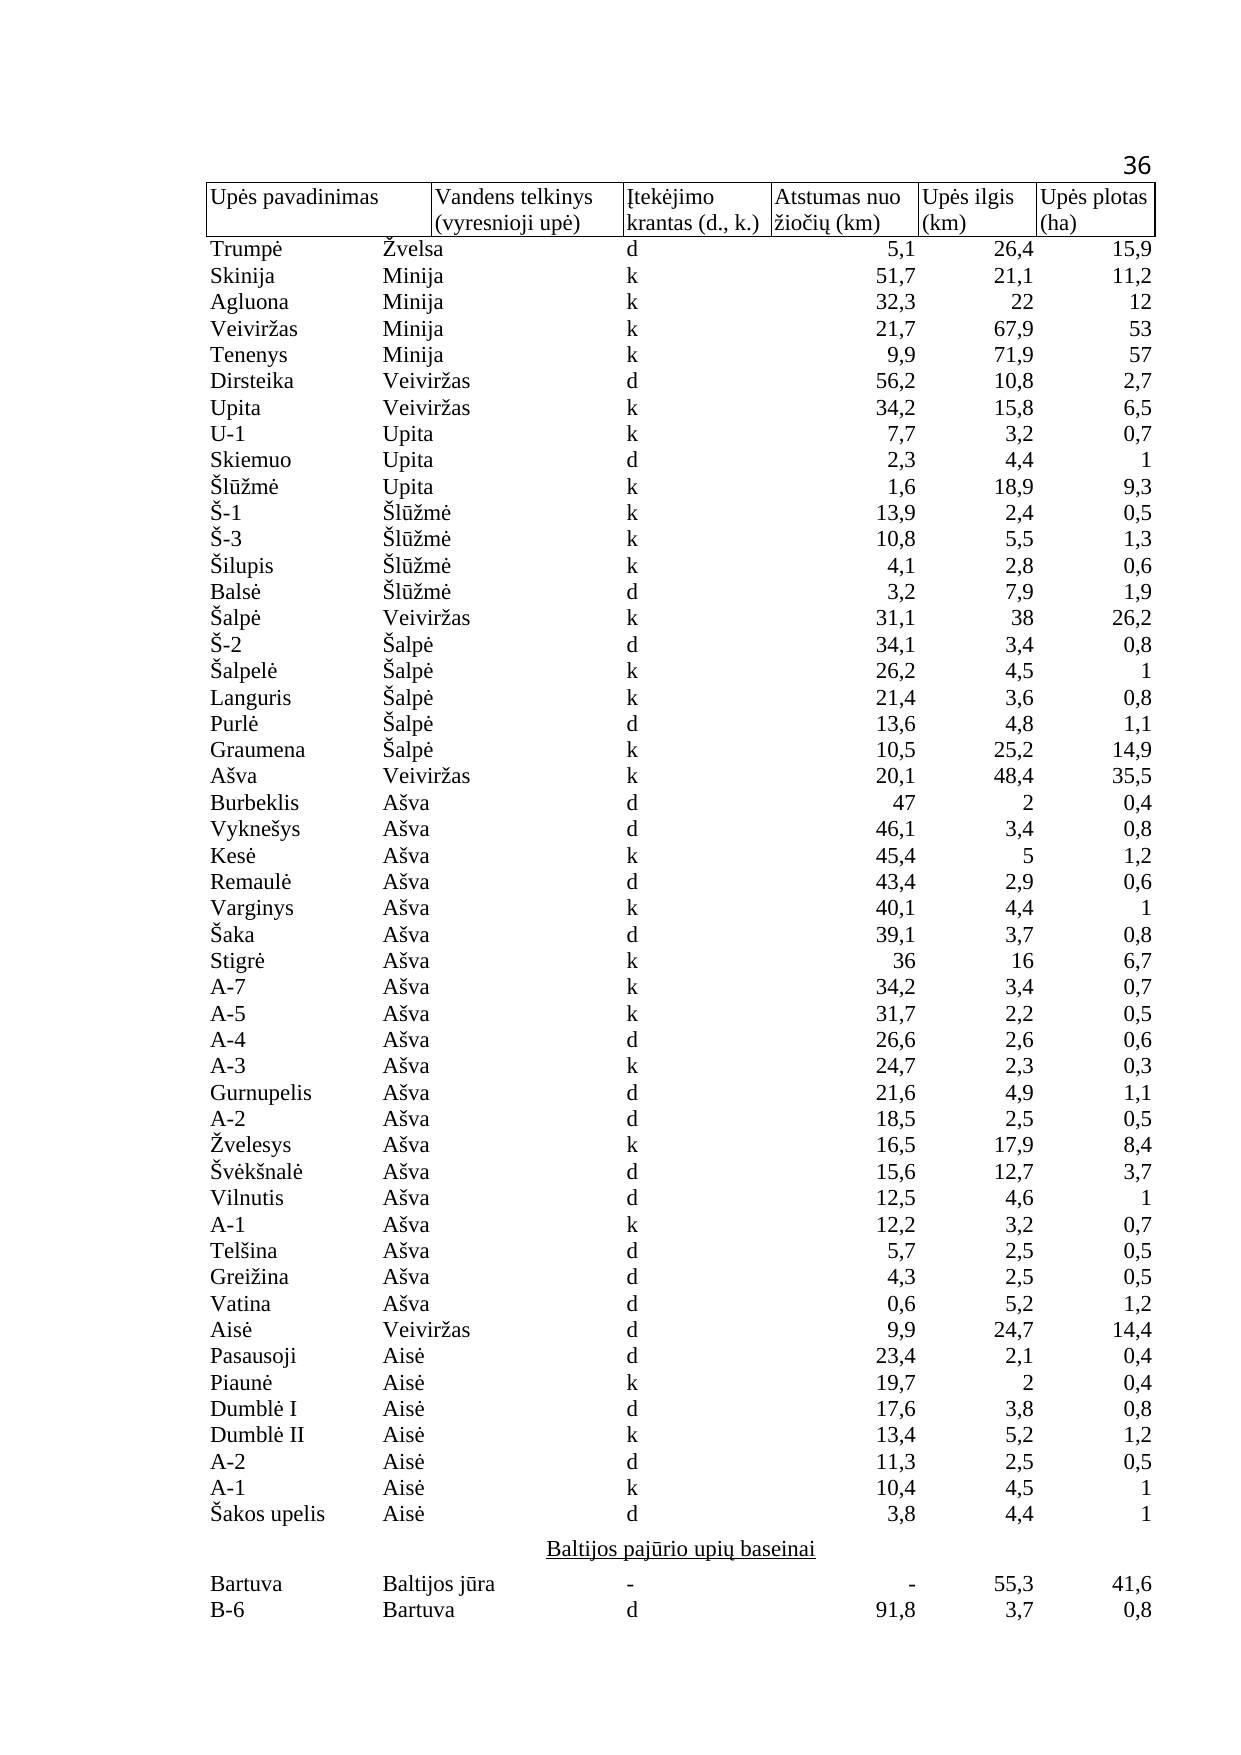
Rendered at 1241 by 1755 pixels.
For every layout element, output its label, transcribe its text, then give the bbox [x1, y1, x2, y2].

table_cell Tenenys [207, 341, 379, 367]
table_cell 41,6 [1037, 1570, 1155, 1596]
table_cell Vatina [207, 1290, 379, 1316]
table_cell Ašva [379, 1263, 623, 1290]
table_cell - [623, 1570, 771, 1596]
table_cell Žvelesys [207, 1132, 379, 1158]
table_cell 24,7 [771, 1053, 919, 1079]
table_cell 2 [919, 1369, 1037, 1395]
table_cell Aisė [379, 1501, 623, 1527]
table_cell d [623, 868, 771, 894]
table_cell d [623, 710, 771, 736]
table_cell A-1 [207, 1474, 379, 1501]
table_cell d [623, 1026, 771, 1052]
table_cell 5,2 [919, 1290, 1037, 1316]
table_cell 2,3 [771, 446, 919, 473]
table_cell Vyknešys [207, 815, 379, 842]
table_cell 0,6 [1037, 1026, 1155, 1052]
table_cell 26,2 [771, 657, 919, 683]
table_header Upės ilgis (km) [919, 183, 1036, 236]
table_cell 0,6 [1037, 552, 1155, 578]
table_cell 20,1 [771, 763, 919, 789]
table_cell 0,3 [1037, 1053, 1155, 1079]
table_cell 4,4 [919, 894, 1037, 921]
table_cell 0,7 [1037, 1211, 1155, 1237]
table_cell Aisė [379, 1395, 623, 1421]
table_cell 34,1 [771, 631, 919, 657]
table_cell 17,6 [771, 1395, 919, 1421]
table_cell Veiviržas [379, 1316, 623, 1342]
table_cell 3,8 [919, 1395, 1037, 1421]
table_cell 31,7 [771, 1000, 919, 1026]
table_cell 0,8 [1037, 684, 1155, 710]
table_cell d [623, 1263, 771, 1290]
table_cell 10,8 [771, 525, 919, 552]
table_cell 26,2 [1037, 605, 1155, 631]
table_cell 0,5 [1037, 1000, 1155, 1026]
table_cell 1 [1037, 657, 1155, 683]
table_cell Veiviržas [207, 315, 379, 341]
table_cell k [623, 947, 771, 973]
table_cell Dumblė I [207, 1395, 379, 1421]
table_cell Gurnupelis [207, 1079, 379, 1105]
table_cell Ašva [379, 1053, 623, 1079]
table_cell Aisė [379, 1421, 623, 1448]
table_cell Minija [379, 288, 623, 314]
table_cell k [623, 473, 771, 499]
table_cell 1 [1037, 1501, 1155, 1527]
table_cell d [623, 1105, 771, 1132]
table_cell Upita [379, 420, 623, 446]
table_cell Žvelsa [379, 237, 623, 262]
table_cell A-5 [207, 1000, 379, 1026]
table_cell 2,5 [919, 1263, 1037, 1290]
table_cell 5,1 [771, 237, 919, 262]
table_cell 51,7 [771, 262, 919, 288]
table_cell 2,5 [919, 1237, 1037, 1263]
table_cell d [623, 1448, 771, 1474]
table_cell 4,6 [919, 1184, 1037, 1211]
table_cell 2,2 [919, 1000, 1037, 1026]
table_cell Stigrė [207, 947, 379, 973]
table_cell 13,9 [771, 499, 919, 525]
table_cell 1,1 [1037, 1079, 1155, 1105]
table_cell A-2 [207, 1448, 379, 1474]
table_cell Pasausoji [207, 1343, 379, 1369]
table_cell 48,4 [919, 763, 1037, 789]
table_cell Trumpė [207, 237, 379, 262]
table_cell d [623, 1290, 771, 1316]
table_cell Šalpė [379, 684, 623, 710]
table_cell 9,3 [1037, 473, 1155, 499]
table_cell A-3 [207, 1053, 379, 1079]
table_cell k [623, 842, 771, 868]
table_cell d [623, 1596, 771, 1623]
table_cell 0,8 [1037, 815, 1155, 842]
table_cell Veiviržas [379, 763, 623, 789]
table_cell Veiviržas [379, 367, 623, 394]
table_header Atstumas nuo žiočių (km) [772, 183, 918, 236]
table_cell Burbeklis [207, 789, 379, 815]
table_cell 2,4 [919, 499, 1037, 525]
table_cell 5,7 [771, 1237, 919, 1263]
table_cell k [623, 684, 771, 710]
table_cell 7,9 [919, 578, 1037, 604]
table_cell Aisė [379, 1369, 623, 1395]
table_cell Upita [379, 446, 623, 473]
table_cell Aisė [379, 1343, 623, 1369]
table_cell 39,1 [771, 921, 919, 947]
table_cell 4,4 [919, 1501, 1037, 1527]
table_cell d [623, 578, 771, 604]
table_cell 45,4 [771, 842, 919, 868]
table_cell 3,7 [919, 1596, 1037, 1623]
table_cell 40,1 [771, 894, 919, 921]
table_cell 43,4 [771, 868, 919, 894]
table_cell B-6 [207, 1596, 379, 1623]
table_cell 1,9 [1037, 578, 1155, 604]
table_cell Minija [379, 341, 623, 367]
table_cell 1,2 [1037, 842, 1155, 868]
table_cell 3,4 [919, 815, 1037, 842]
table_cell Šlūžmė [207, 473, 379, 499]
table_cell Ašva [379, 1132, 623, 1158]
table_cell Ašva [379, 1237, 623, 1263]
table_cell Šalpė [379, 710, 623, 736]
table_cell 18,5 [771, 1105, 919, 1132]
table_cell 3,2 [919, 420, 1037, 446]
table_cell Upita [379, 473, 623, 499]
table_cell 10,5 [771, 736, 919, 763]
table_cell 5 [919, 842, 1037, 868]
table_cell 1,1 [1037, 710, 1155, 736]
table_cell Bartuva [207, 1570, 379, 1596]
table_cell 53 [1037, 315, 1155, 341]
table_cell k [623, 894, 771, 921]
table_cell 5,2 [919, 1421, 1037, 1448]
table_cell Varginys [207, 894, 379, 921]
table_cell 1,2 [1037, 1421, 1155, 1448]
table_cell 18,9 [919, 473, 1037, 499]
table_cell 0,4 [1037, 1343, 1155, 1369]
table_cell k [623, 525, 771, 552]
table_cell Šalpė [207, 605, 379, 631]
table_cell Ašva [379, 921, 623, 947]
table_cell 1,2 [1037, 1290, 1155, 1316]
table_cell Šilupis [207, 552, 379, 578]
table_cell 56,2 [771, 367, 919, 394]
table_cell Šalpė [379, 657, 623, 683]
table_cell k [623, 1211, 771, 1237]
table_cell Agluona [207, 288, 379, 314]
table_cell Ašva [379, 842, 623, 868]
table_cell 3,2 [919, 1211, 1037, 1237]
table_cell d [623, 1079, 771, 1105]
table_cell 8,4 [1037, 1132, 1155, 1158]
table_cell Kesė [207, 842, 379, 868]
table_cell 0,8 [1037, 921, 1155, 947]
table_cell 9,9 [771, 341, 919, 367]
table_cell 36 [771, 947, 919, 973]
table_cell k [623, 605, 771, 631]
table_cell 4,1 [771, 552, 919, 578]
table_cell 15,6 [771, 1158, 919, 1184]
table_cell d [623, 367, 771, 394]
table_cell Š-1 [207, 499, 379, 525]
table_cell Ašva [379, 868, 623, 894]
table_cell 4,5 [919, 1474, 1037, 1501]
table_cell d [623, 631, 771, 657]
table_cell 1 [1037, 1474, 1155, 1501]
table_cell 13,6 [771, 710, 919, 736]
table_cell 3,6 [919, 684, 1037, 710]
table_cell Dirsteika [207, 367, 379, 394]
table_cell k [623, 974, 771, 1000]
table_cell 1,3 [1037, 525, 1155, 552]
table_cell 3,2 [771, 578, 919, 604]
table_cell d [623, 789, 771, 815]
table_cell 7,7 [771, 420, 919, 446]
table_cell 46,1 [771, 815, 919, 842]
table_cell 0,8 [1037, 631, 1155, 657]
table_cell Šlūžmė [379, 499, 623, 525]
table_cell k [623, 315, 771, 341]
table_cell Minija [379, 315, 623, 341]
table_cell Šlūžmė [379, 578, 623, 604]
table_cell Ašva [379, 1000, 623, 1026]
table_cell Aisė [379, 1474, 623, 1501]
table_cell Ašva [379, 815, 623, 842]
table_cell 34,2 [771, 394, 919, 420]
table_cell 2,6 [919, 1026, 1037, 1052]
table_cell 2,8 [919, 552, 1037, 578]
table_cell 21,4 [771, 684, 919, 710]
table_cell 0,8 [1037, 1596, 1155, 1623]
table_cell d [623, 1158, 771, 1184]
table_cell Skinija [207, 262, 379, 288]
table_cell 2,1 [919, 1343, 1037, 1369]
table_cell A-2 [207, 1105, 379, 1132]
table_cell Greižina [207, 1263, 379, 1290]
table_cell Ašva [379, 1184, 623, 1211]
table_cell 14,9 [1037, 736, 1155, 763]
table_cell 25,2 [919, 736, 1037, 763]
table_cell Ašva [379, 1079, 623, 1105]
table_cell 4,3 [771, 1263, 919, 1290]
table_cell k [623, 763, 771, 789]
table_cell 0,5 [1037, 499, 1155, 525]
table_cell 3,8 [771, 1501, 919, 1527]
table_cell d [623, 1501, 771, 1527]
table_cell 71,9 [919, 341, 1037, 367]
table_cell Š-2 [207, 631, 379, 657]
table_cell 19,7 [771, 1369, 919, 1395]
table_cell Švėkšnalė [207, 1158, 379, 1184]
table_cell Baltijos pajūrio upių baseinai [207, 1527, 1155, 1570]
table_cell 21,7 [771, 315, 919, 341]
table_cell 57 [1037, 341, 1155, 367]
table_cell Aisė [207, 1316, 379, 1342]
table_cell A-4 [207, 1026, 379, 1052]
table_cell Ašva [379, 1211, 623, 1237]
table_cell 3,4 [919, 974, 1037, 1000]
table_cell 32,3 [771, 288, 919, 314]
table_cell 2,5 [919, 1448, 1037, 1474]
table_cell d [623, 1395, 771, 1421]
table_cell Balsė [207, 578, 379, 604]
table_cell 11,2 [1037, 262, 1155, 288]
table_cell 9,9 [771, 1316, 919, 1342]
table_cell 2,5 [919, 1105, 1037, 1132]
table_cell 2,9 [919, 868, 1037, 894]
table_cell 3,7 [1037, 1158, 1155, 1184]
table_cell 23,4 [771, 1343, 919, 1369]
table_cell k [623, 499, 771, 525]
table_cell 91,8 [771, 1596, 919, 1623]
table_cell Šalpė [379, 631, 623, 657]
table_cell k [623, 262, 771, 288]
table_cell 1 [1037, 446, 1155, 473]
table_cell Šlūžmė [379, 552, 623, 578]
table_cell 13,4 [771, 1421, 919, 1448]
table_cell k [623, 657, 771, 683]
table_cell 55,3 [919, 1570, 1037, 1596]
table_cell Ašva [379, 1026, 623, 1052]
table_cell 10,8 [919, 367, 1037, 394]
table_cell 2,7 [1037, 367, 1155, 394]
table_cell Ašva [379, 974, 623, 1000]
table_cell k [623, 1421, 771, 1448]
table_cell 0,4 [1037, 789, 1155, 815]
table_cell 1 [1037, 1184, 1155, 1211]
table_cell 21,1 [919, 262, 1037, 288]
table_cell 0,7 [1037, 420, 1155, 446]
table_cell Veiviržas [379, 394, 623, 420]
table_cell 2,3 [919, 1053, 1037, 1079]
table_cell 24,7 [919, 1316, 1037, 1342]
table_cell 1 [1037, 894, 1155, 921]
table_header Upės pavadinimas [207, 183, 431, 236]
table_cell k [623, 288, 771, 314]
table_cell d [623, 1316, 771, 1342]
table_cell 12,2 [771, 1211, 919, 1237]
table_cell k [623, 1000, 771, 1026]
table_cell 0,7 [1037, 974, 1155, 1000]
table_cell Ašva [379, 1158, 623, 1184]
table_cell 17,9 [919, 1132, 1037, 1158]
table_cell Baltijos jūra [379, 1570, 623, 1596]
table_cell Bartuva [379, 1596, 623, 1623]
table_cell Š-3 [207, 525, 379, 552]
table_cell Šakos upelis [207, 1501, 379, 1527]
table_cell 0,6 [1037, 868, 1155, 894]
table_cell 12,5 [771, 1184, 919, 1211]
table_cell d [623, 921, 771, 947]
table_cell k [623, 1053, 771, 1079]
table_cell Ašva [379, 947, 623, 973]
table_header Vandens telkinys (vyresnioji upė) [432, 183, 623, 236]
table_cell Telšina [207, 1237, 379, 1263]
table_cell 31,1 [771, 605, 919, 631]
table_cell Šlūžmė [379, 525, 623, 552]
table_cell 12 [1037, 288, 1155, 314]
table_cell k [623, 552, 771, 578]
table_cell Skiemuo [207, 446, 379, 473]
table_cell A-1 [207, 1211, 379, 1237]
table_cell 0,5 [1037, 1105, 1155, 1132]
table_cell 10,4 [771, 1474, 919, 1501]
table_cell Upita [207, 394, 379, 420]
table_cell d [623, 446, 771, 473]
table_cell k [623, 736, 771, 763]
table_cell 47 [771, 789, 919, 815]
table_cell 0,5 [1037, 1448, 1155, 1474]
table_cell 11,3 [771, 1448, 919, 1474]
table_cell Languris [207, 684, 379, 710]
table_cell 3,7 [919, 921, 1037, 947]
table_cell 0,8 [1037, 1395, 1155, 1421]
table_cell 2 [919, 789, 1037, 815]
table_cell 34,2 [771, 974, 919, 1000]
table_cell 0,4 [1037, 1369, 1155, 1395]
table_cell Purlė [207, 710, 379, 736]
table_cell Remaulė [207, 868, 379, 894]
table_cell d [623, 1184, 771, 1211]
table_cell 5,5 [919, 525, 1037, 552]
table_cell Piaunė [207, 1369, 379, 1395]
table_cell Aisė [379, 1448, 623, 1474]
table_cell U-1 [207, 420, 379, 446]
table_cell Ašva [379, 1290, 623, 1316]
table_cell Graumena [207, 736, 379, 763]
table_cell 21,6 [771, 1079, 919, 1105]
table_cell k [623, 1369, 771, 1395]
table_cell 0,5 [1037, 1263, 1155, 1290]
table_cell 6,7 [1037, 947, 1155, 973]
table_cell Šalpelė [207, 657, 379, 683]
table_cell 22 [919, 288, 1037, 314]
table_cell 4,5 [919, 657, 1037, 683]
table_cell d [623, 1237, 771, 1263]
table_cell Vilnutis [207, 1184, 379, 1211]
table_cell Ašva [207, 763, 379, 789]
table_cell d [623, 1343, 771, 1369]
table_cell d [623, 815, 771, 842]
table_cell k [623, 341, 771, 367]
table_cell 0,6 [771, 1290, 919, 1316]
table_cell 0,5 [1037, 1237, 1155, 1263]
table_cell 16 [919, 947, 1037, 973]
table_cell 38 [919, 605, 1037, 631]
table_cell 26,4 [919, 237, 1037, 262]
table_cell 6,5 [1037, 394, 1155, 420]
table_cell A-7 [207, 974, 379, 1000]
table_cell Šaka [207, 921, 379, 947]
table_cell k [623, 1132, 771, 1158]
table_cell 16,5 [771, 1132, 919, 1158]
table_cell d [623, 237, 771, 262]
table_cell 26,6 [771, 1026, 919, 1052]
table_cell 4,4 [919, 446, 1037, 473]
table_cell 3,4 [919, 631, 1037, 657]
table_cell 67,9 [919, 315, 1037, 341]
table_cell Ašva [379, 894, 623, 921]
table_cell 15,9 [1037, 237, 1155, 262]
table_cell 14,4 [1037, 1316, 1155, 1342]
table_cell Veiviržas [379, 605, 623, 631]
table_cell 1,6 [771, 473, 919, 499]
table_cell Ašva [379, 789, 623, 815]
table_cell - [771, 1570, 919, 1596]
table_cell 35,5 [1037, 763, 1155, 789]
table_cell Dumblė II [207, 1421, 379, 1448]
table_cell Ašva [379, 1105, 623, 1132]
table_header Įtekėjimo krantas (d., k.) [624, 183, 771, 236]
table_cell 4,8 [919, 710, 1037, 736]
table_cell Šalpė [379, 736, 623, 763]
table_cell 15,8 [919, 394, 1037, 420]
table_cell 12,7 [919, 1158, 1037, 1184]
table_cell k [623, 394, 771, 420]
table_cell k [623, 420, 771, 446]
table_header Upės plotas (ha) [1037, 183, 1154, 236]
table_cell k [623, 1474, 771, 1501]
table_cell 4,9 [919, 1079, 1037, 1105]
table_cell Minija [379, 262, 623, 288]
